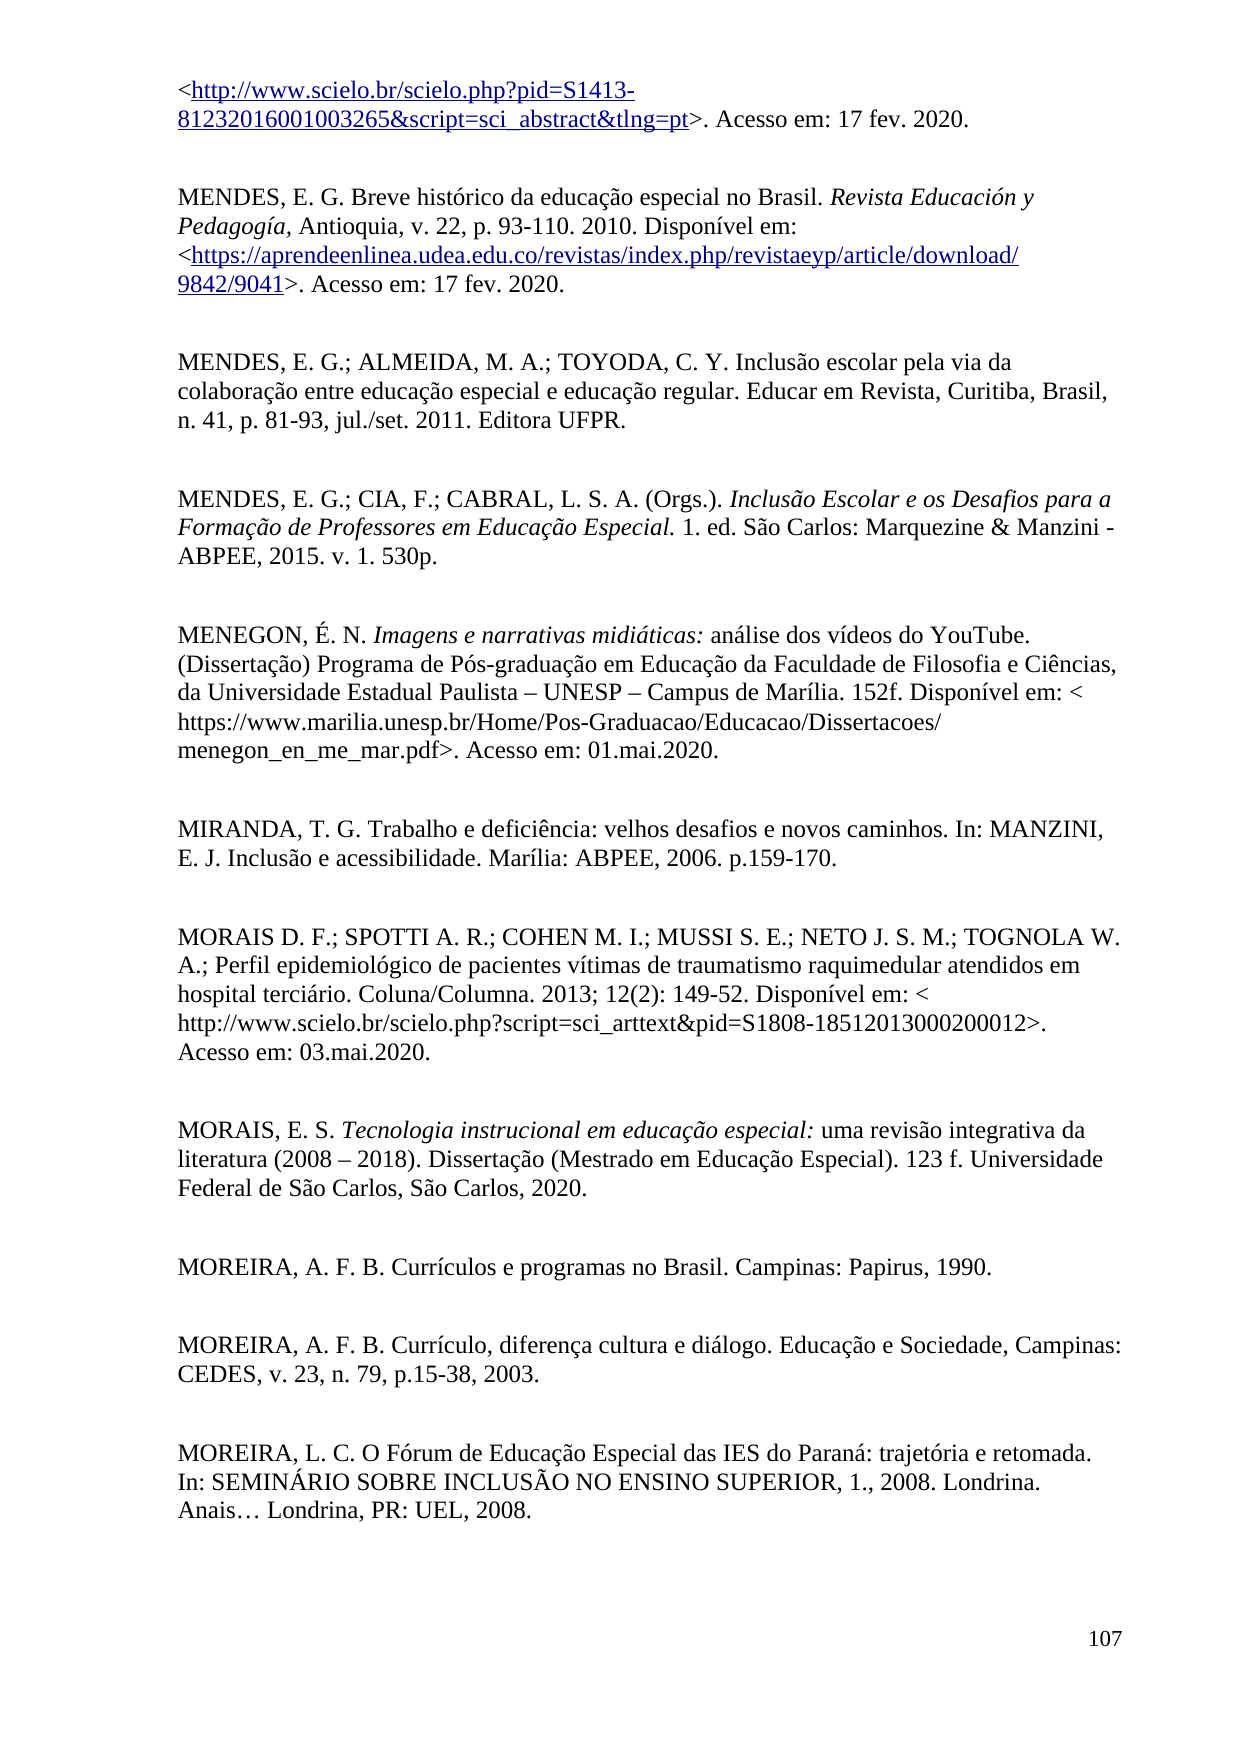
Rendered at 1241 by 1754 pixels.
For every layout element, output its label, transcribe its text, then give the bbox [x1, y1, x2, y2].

text MOREIRA, L. C. O Fórum de Educação Especial das IES do Paraná: trajetória e retomada. In: SEMINÁRIO SOBRE INCLUSÃO NO ENSINO SUPERIOR, 1., 2008. Londrina. Anais… Londrina, PR: UEL, 2008. [177, 1438, 1122, 1524]
text MENDES, E. G.; CIA, F.; CABRAL, L. S. A. (Orgs.). Inclusão Escolar e os Desafios para a Formação de Professores em Educação Especial. 1. ed. São Carlos: Marquezine & Manzini - ABPEE, 2015. v. 1. 530p. [177, 484, 1122, 570]
text MORAIS D. F.; SPOTTI A. R.; COHEN M. I.; MUSSI S. E.; NETO J. S. M.; TOGNOLA W. A.; Perfil epidemiológico de pacientes vítimas de traumatismo raquimedular atendidos em hospital terciário. Coluna/Columna. 2013; 12(2): 149-52. Disponível em: < http://www.scielo.br/scielo.php?script=sci_arttext&pid=S1808-18512013000200012>. Acesso em: 03.mai.2020. [177, 922, 1122, 1065]
text MIRANDA, T. G. Trabalho e deficiência: velhos desafios e novos caminhos. In: MANZINI, E. J. Inclusão e acessibilidade. Marília: ABPEE, 2006. p.159-170. [177, 814, 1122, 872]
text MORAIS, E. S. Tecnologia instrucional em educação especial: uma revisão integrativa da literatura (2008 – 2018). Dissertação (Mestrado em Educação Especial). 123 f. Universidade Federal de São Carlos, São Carlos, 2020. [177, 1115, 1122, 1202]
text MENEGON, É. N. Imagens e narrativas midiáticas: análise dos vídeos do YouTube. (Dissertação) Programa de Pós-graduação em Educação da Faculdade de Filosofia e Ciências, da Universidade Estadual Paulista – UNESP – Campus de Marília. 152f. Disponível em: < https://www.marilia.unesp.br/Home/Pos-Graduacao/Educacao/Dissertacoes/menegon_en_me_mar.pdf>. Acesso em: 01.mai.2020. [177, 620, 1122, 764]
text MENDES, E. G. Breve histórico da educação especial no Brasil. Revista Educación y Pedagogía, Antioquia, v. 22, p. 93-110. 2010. Disponível em: <https://aprendeenlinea.udea.edu.co/revistas/index.php/revistaeyp/article/download/9842/9041>. Acesso em: 17 fev. 2020. [177, 182, 1122, 297]
text <http://www.scielo.br/scielo.php?pid=S1413-81232016001003265&script=sci_abstract&tlng=pt>. Acesso em: 17 fev. 2020. [177, 75, 1122, 132]
text MOREIRA, A. F. B. Currículos e programas no Brasil. Campinas: Papirus, 1990. [177, 1252, 1122, 1280]
text MOREIRA, A. F. B. Currículo, diferença cultura e diálogo. Educação e Sociedade, Campinas: CEDES, v. 23, n. 79, p.15-38, 2003. [177, 1330, 1122, 1388]
text MENDES, E. G.; ALMEIDA, M. A.; TOYODA, C. Y. Inclusão escolar pela via da colaboração entre educação especial e educação regular. Educar em Revista, Curitiba, Brasil, n. 41, p. 81-93, jul./set. 2011. Editora UFPR. [177, 347, 1122, 434]
